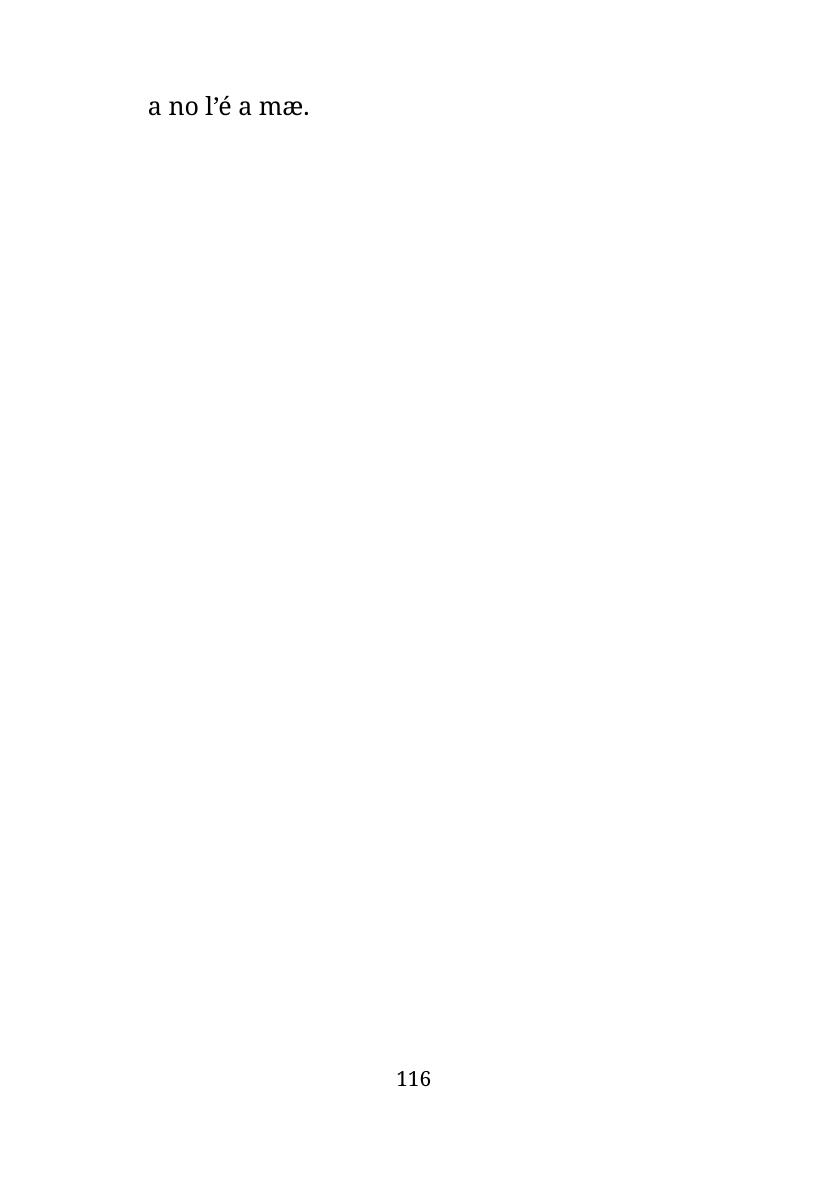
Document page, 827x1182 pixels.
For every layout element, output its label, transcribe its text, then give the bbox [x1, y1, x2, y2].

text a no l’é a mæ. [118, 88, 709, 123]
